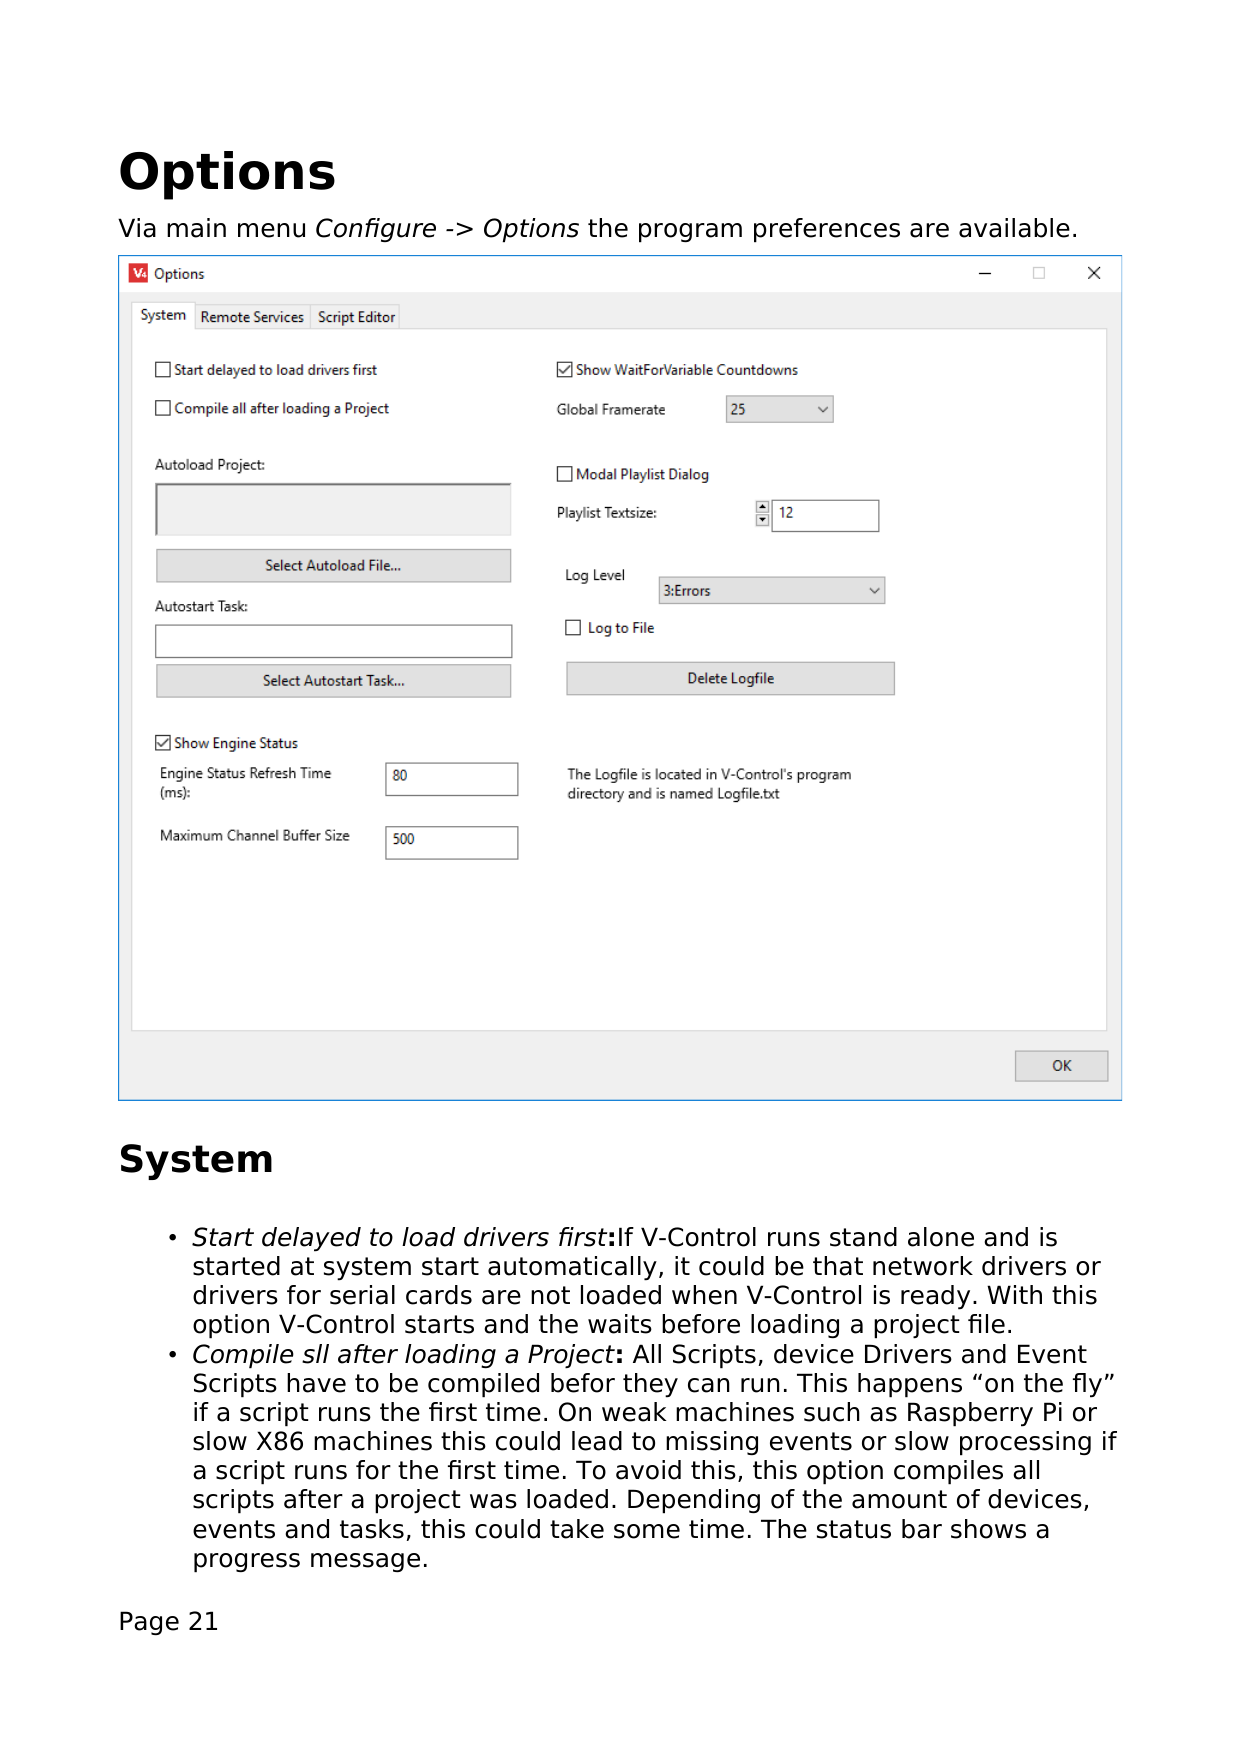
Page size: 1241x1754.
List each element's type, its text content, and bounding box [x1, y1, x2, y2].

list Compile sll after loading a Project: All Scripts, device Drivers and Event Scripts have to be compiled befor they can run. This happens “on the fly” if a script runs the first time. On weak machines such as Raspberry Pi or slow X86 machines this could lead to missing events or slow processing if a script runs for the first time. To avoid this, this option compiles all scripts after a project was loaded. Depending of the amount of devices, events and tasks, this could take some time. The status bar shows a progress message. [177, 1340, 1122, 1573]
list Start delayed to load drivers first:If V-Control runs stand alone and is started at system start automatically, it could be that network drivers or drivers for serial cards are not loaded when V-Control is ready. With this option V-Control starts and the waits before loading a project file. [177, 1223, 1122, 1340]
text Via main menu Configure -> Options the program preferences are available. [118, 214, 1122, 243]
subtitle System [118, 1138, 1122, 1181]
picture [118, 255, 1123, 1101]
subtitle Options [118, 143, 1122, 201]
